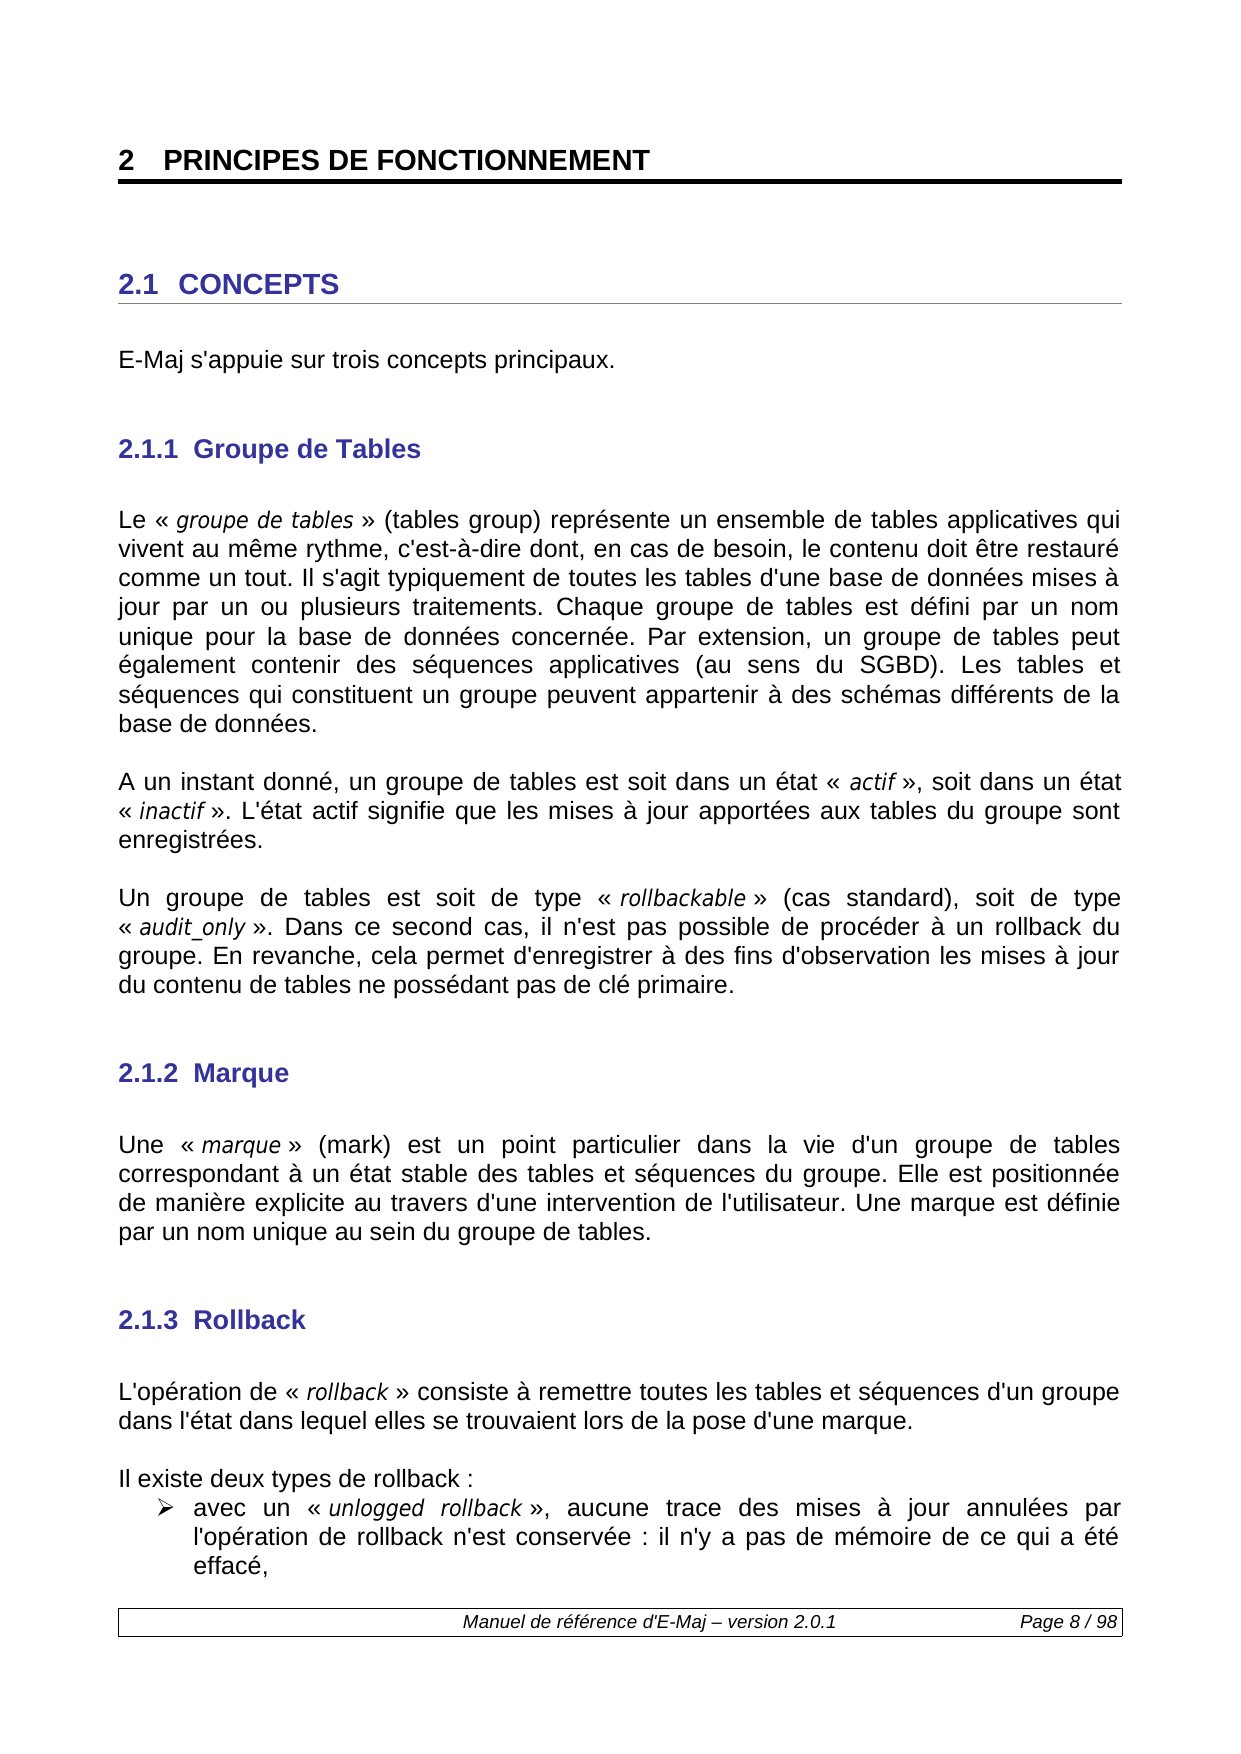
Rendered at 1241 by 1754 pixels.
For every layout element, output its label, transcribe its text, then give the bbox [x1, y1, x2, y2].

list avec un « unlogged rollback », aucune trace des mises à jour annulées par l'opération de rollback n'est conservée : il n'y a pas de mémoire de ce qui a été effacé, [156, 1493, 1122, 1580]
subtitle Concepts [118, 267, 1122, 303]
subtitle Principes de fonctionnement [118, 143, 1122, 179]
text Il existe deux types de rollback : [118, 1464, 1122, 1493]
text Un groupe de tables est soit de type « rollbackable » (cas standard), soit de type « audit_only ». Dans ce second cas, il n'est pas possible de procéder à un rollback du groupe. En revanche, cela permet d'enregistrer à des fins d'observation les mises à jour du contenu de tables ne possédant pas de clé primaire. [118, 883, 1122, 999]
subtitle Marque [118, 1057, 1122, 1088]
text E-Maj s'appuie sur trois concepts principaux. [118, 345, 1122, 374]
text L'opération de « rollback » consiste à remettre toutes les tables et séquences d'un groupe dans l'état dans lequel elles se trouvaient lors de la pose d'une marque. [118, 1377, 1122, 1435]
text Une « marque » (mark) est un point particulier dans la vie d'un groupe de tables correspondant à un état stable des tables et séquences du groupe. Elle est positionnée de manière explicite au travers d'une intervention de l'utilisateur. Une marque est définie par un nom unique au sein du groupe de tables. [118, 1130, 1122, 1246]
text Le « groupe de tables » (tables group) représente un ensemble de tables applicatives qui vivent au même rythme, c'est-à-dire dont, en cas de besoin, le contenu doit être restauré comme un tout. Il s'agit typiquement de toutes les tables d'une base de données mises à jour par un ou plusieurs traitements. Chaque groupe de tables est défini par un nom unique pour la base de données concernée. Par extension, un groupe de tables peut également contenir des séquences applicatives (au sens du SGBD). Les tables et séquences qui constituent un groupe peuvent appartenir à des schémas différents de la base de données. [118, 505, 1122, 738]
subtitle Rollback [118, 1304, 1122, 1335]
subtitle Groupe de Tables [118, 432, 1122, 463]
text A un instant donné, un groupe de tables est soit dans un état « actif », soit dans un état « inactif ». L'état actif signifie que les mises à jour apportées aux tables du groupe sont enregistrées. [118, 767, 1122, 854]
